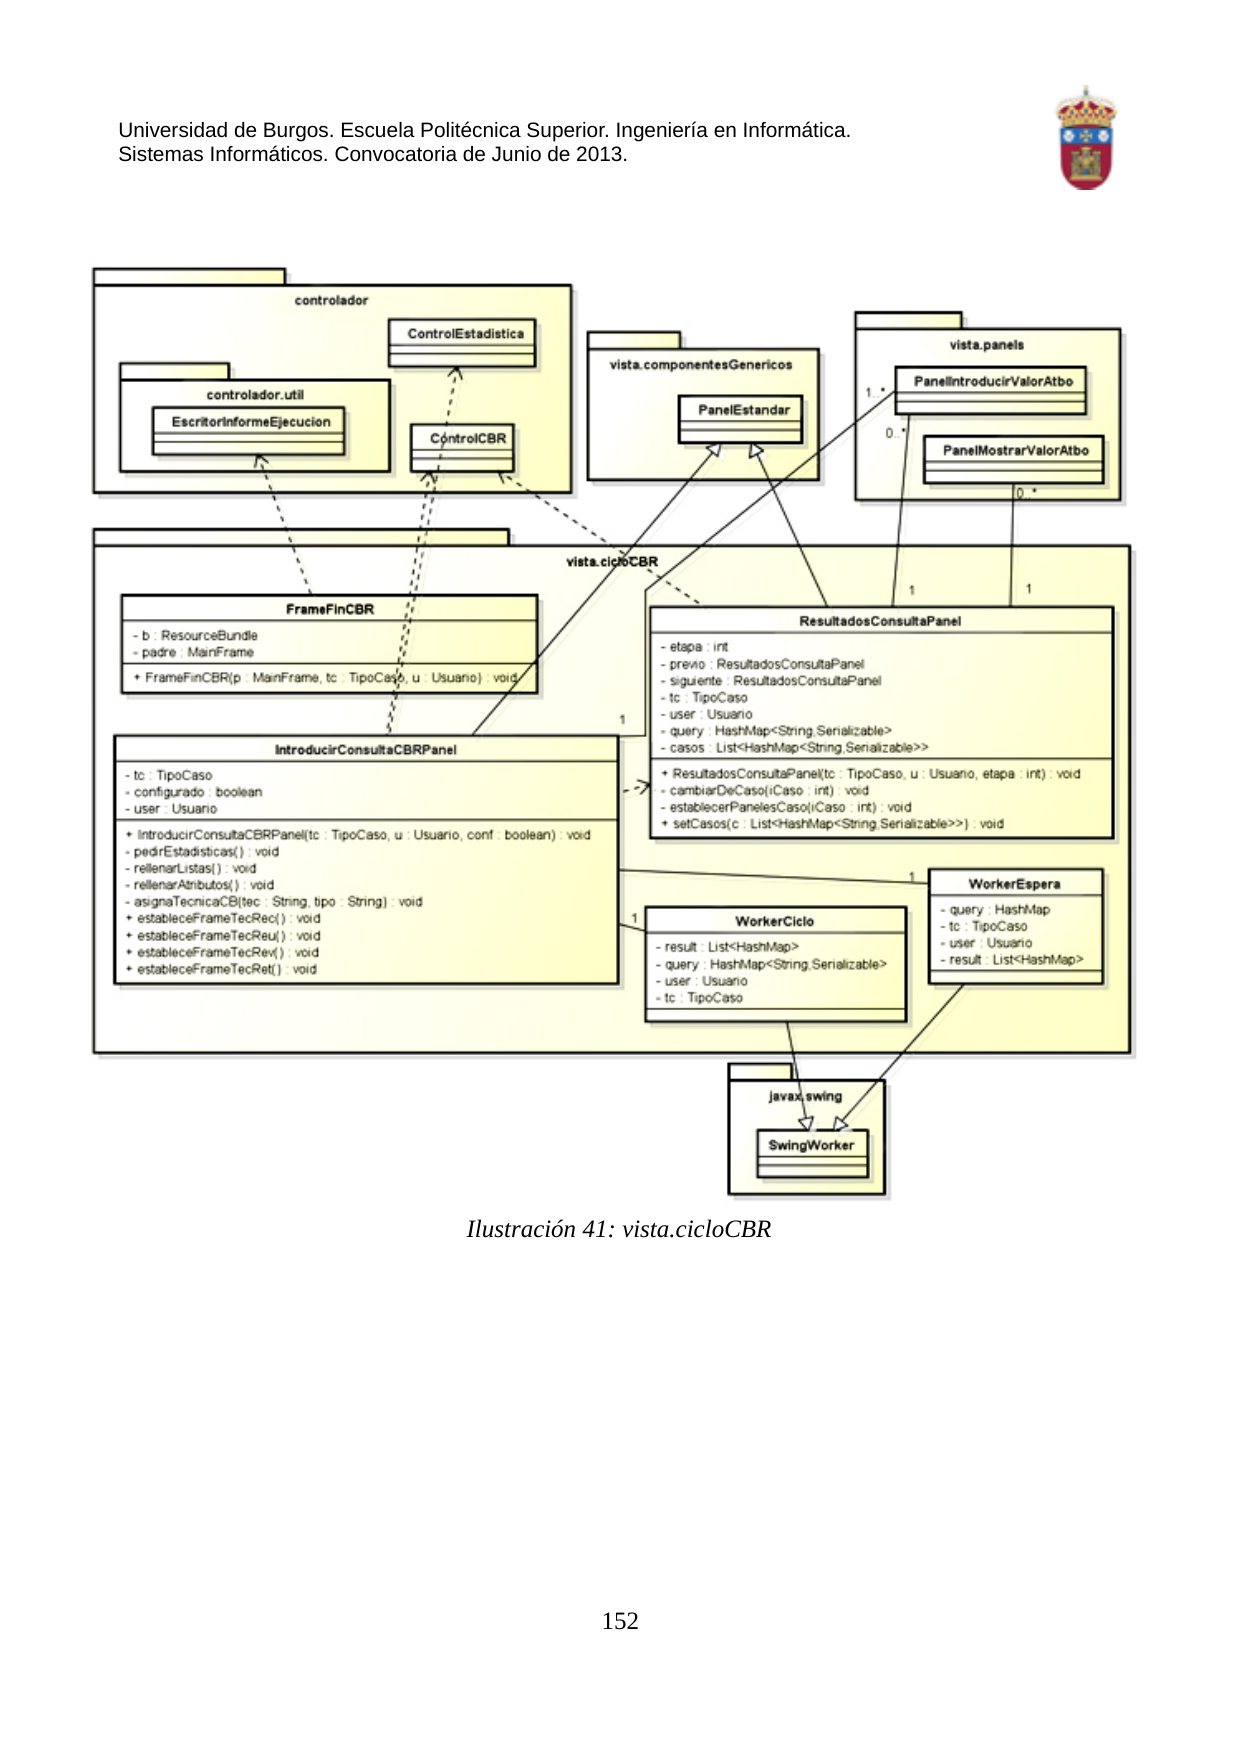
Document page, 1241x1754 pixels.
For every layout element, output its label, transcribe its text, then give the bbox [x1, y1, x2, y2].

picture [72, 231, 1168, 1214]
text Ilustración 41: vista.cicloCBR [90, 1214, 1150, 1242]
picture [1053, 85, 1120, 190]
